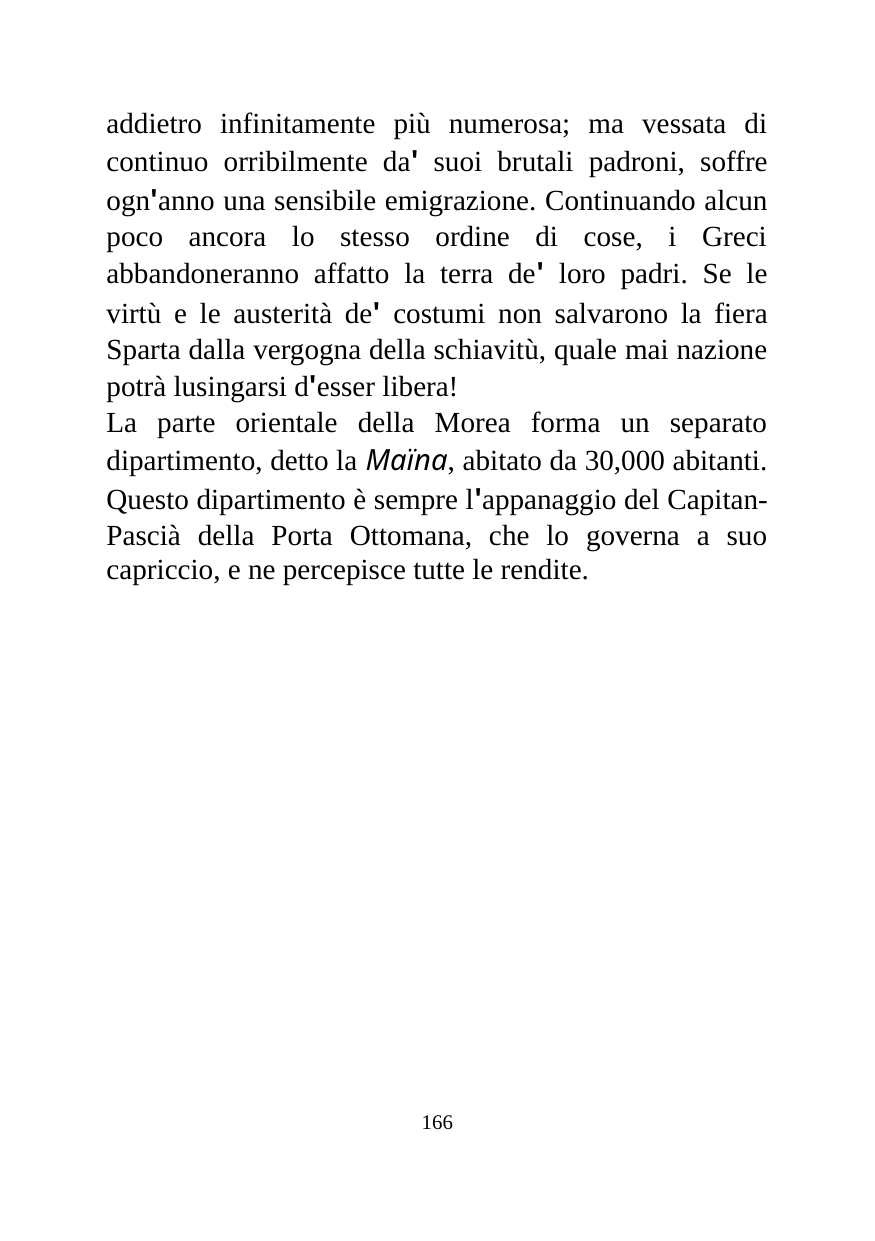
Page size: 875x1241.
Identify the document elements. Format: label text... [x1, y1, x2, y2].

text addietro infinitamente più numerosa; ma vessata di continuo orribilmente da' suoi brutali padroni, soffre ogn'anno una sensibile emigrazione. Continuando alcun poco ancora lo stesso ordine di cose, i Greci abbandoneranno affatto la terra de' loro padri. Se le virtù e le austerità de' costumi non salvarono la fiera Sparta dalla vergogna della schiavitù, quale mai nazione potrà lusingarsi d'esser libera! [106, 106, 768, 405]
text La parte orientale della Morea forma un separato dipartimento, detto la Maïna, abitato da 30,000 abitanti. Questo dipartimento è sempre l'appanaggio del Capitan-Pascià della Porta Ottomana, che lo governa a suo capriccio, e ne percepisce tutte le rendite. [106, 405, 768, 585]
